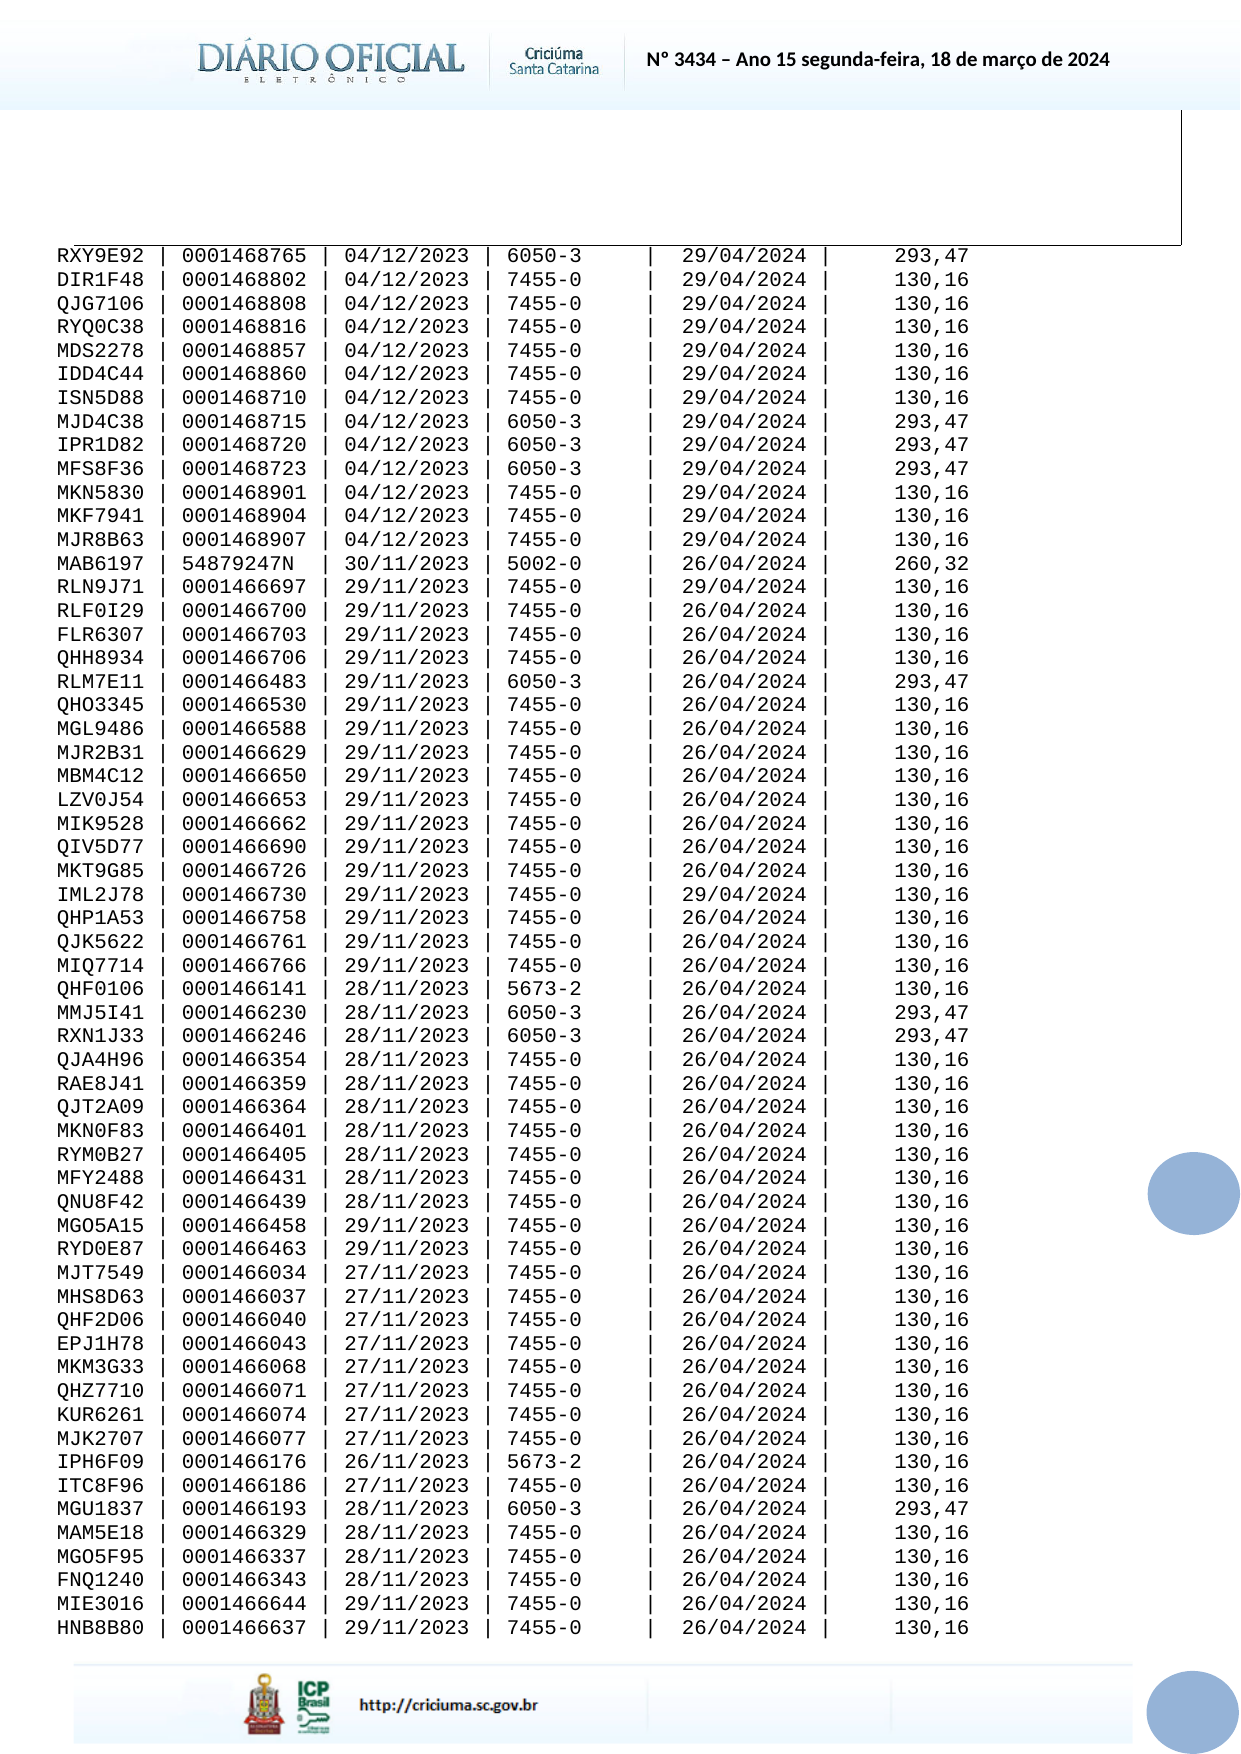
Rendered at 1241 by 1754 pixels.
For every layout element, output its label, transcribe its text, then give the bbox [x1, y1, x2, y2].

text MIQ7714 | 0001466766 | 29/11/2023 | 7455-0 | 26/04/2024 | 130,16 [44, 954, 1181, 978]
text MFS8F36 | 0001468723 | 04/12/2023 | 6050-3 | 29/04/2024 | 293,47 [44, 458, 1181, 482]
text HNB8B80 | 0001466637 | 29/11/2023 | 7455-0 | 26/04/2024 | 130,16 [44, 1617, 1181, 1640]
text RAE8J41 | 0001466359 | 28/11/2023 | 7455-0 | 26/04/2024 | 130,16 [44, 1073, 1181, 1096]
text MKF7941 | 0001468904 | 04/12/2023 | 7455-0 | 29/04/2024 | 130,16 [44, 505, 1181, 529]
text MJR8B63 | 0001468907 | 04/12/2023 | 7455-0 | 29/04/2024 | 130,16 [44, 529, 1181, 553]
text MKN5830 | 0001468901 | 04/12/2023 | 7455-0 | 29/04/2024 | 130,16 [44, 482, 1181, 505]
text MGL9486 | 0001466588 | 29/11/2023 | 7455-0 | 26/04/2024 | 130,16 [44, 718, 1181, 742]
text QHH8934 | 0001466706 | 29/11/2023 | 7455-0 | 26/04/2024 | 130,16 [44, 647, 1181, 671]
text KUR6261 | 0001466074 | 27/11/2023 | 7455-0 | 26/04/2024 | 130,16 [44, 1404, 1181, 1427]
text QHZ7710 | 0001466071 | 27/11/2023 | 7455-0 | 26/04/2024 | 130,16 [44, 1380, 1181, 1404]
text RXY9E92 | 0001468765 | 04/12/2023 | 6050-3 | 29/04/2024 | 293,47 [44, 245, 1181, 269]
text MHS8D63 | 0001466037 | 27/11/2023 | 7455-0 | 26/04/2024 | 130,16 [44, 1286, 1181, 1309]
text IML2J78 | 0001466730 | 29/11/2023 | 7455-0 | 29/04/2024 | 130,16 [44, 884, 1181, 907]
text MJT7549 | 0001466034 | 27/11/2023 | 7455-0 | 26/04/2024 | 130,16 [44, 1262, 1181, 1286]
text RYM0B27 | 0001466405 | 28/11/2023 | 7455-0 | 26/04/2024 | 130,16 [44, 1144, 1181, 1167]
text DIR1F48 | 0001468802 | 04/12/2023 | 7455-0 | 29/04/2024 | 130,16 [44, 269, 1181, 292]
text QJK5622 | 0001466761 | 29/11/2023 | 7455-0 | 26/04/2024 | 130,16 [44, 931, 1181, 954]
text MDS2278 | 0001468857 | 04/12/2023 | 7455-0 | 29/04/2024 | 130,16 [44, 340, 1181, 363]
text ITC8F96 | 0001466186 | 27/11/2023 | 7455-0 | 26/04/2024 | 130,16 [44, 1475, 1181, 1498]
text QHP1A53 | 0001466758 | 29/11/2023 | 7455-0 | 26/04/2024 | 130,16 [44, 907, 1181, 931]
text MGO5F95 | 0001466337 | 28/11/2023 | 7455-0 | 26/04/2024 | 130,16 [44, 1546, 1181, 1569]
text LZV0J54 | 0001466653 | 29/11/2023 | 7455-0 | 26/04/2024 | 130,16 [44, 789, 1181, 813]
text IPR1D82 | 0001468720 | 04/12/2023 | 6050-3 | 29/04/2024 | 293,47 [44, 434, 1181, 458]
text RYQ0C38 | 0001468816 | 04/12/2023 | 7455-0 | 29/04/2024 | 130,16 [44, 316, 1181, 340]
text MKM3G33 | 0001466068 | 27/11/2023 | 7455-0 | 26/04/2024 | 130,16 [44, 1357, 1181, 1380]
text RYD0E87 | 0001466463 | 29/11/2023 | 7455-0 | 26/04/2024 | 130,16 [44, 1238, 1181, 1262]
text MFY2488 | 0001466431 | 28/11/2023 | 7455-0 | 26/04/2024 | 130,16 [44, 1167, 1157, 1191]
text EPJ1H78 | 0001466043 | 27/11/2023 | 7455-0 | 26/04/2024 | 130,16 [44, 1333, 1181, 1357]
text MJK2707 | 0001466077 | 27/11/2023 | 7455-0 | 26/04/2024 | 130,16 [44, 1427, 1181, 1451]
text RLN9J71 | 0001466697 | 29/11/2023 | 7455-0 | 29/04/2024 | 130,16 [44, 576, 1181, 600]
text FNQ1240 | 0001466343 | 28/11/2023 | 7455-0 | 26/04/2024 | 130,16 [44, 1569, 1181, 1593]
text MAB6197 | 54879247N | 30/11/2023 | 5002-0 | 26/04/2024 | 260,32 [44, 553, 1181, 576]
text MGO5A15 | 0001466458 | 29/11/2023 | 7455-0 | 26/04/2024 | 130,16 [44, 1215, 1181, 1238]
text ISN5D88 | 0001468710 | 04/12/2023 | 7455-0 | 29/04/2024 | 130,16 [44, 387, 1181, 411]
text MJR2B31 | 0001466629 | 29/11/2023 | 7455-0 | 26/04/2024 | 130,16 [44, 742, 1181, 765]
text MMJ5I41 | 0001466230 | 28/11/2023 | 6050-3 | 26/04/2024 | 293,47 [44, 1002, 1181, 1026]
text QJG7106 | 0001468808 | 04/12/2023 | 7455-0 | 29/04/2024 | 130,16 [44, 292, 1181, 316]
text QJT2A09 | 0001466364 | 28/11/2023 | 7455-0 | 26/04/2024 | 130,16 [44, 1096, 1181, 1120]
text QHF2D06 | 0001466040 | 27/11/2023 | 7455-0 | 26/04/2024 | 130,16 [44, 1309, 1181, 1333]
text MBM4C12 | 0001466650 | 29/11/2023 | 7455-0 | 26/04/2024 | 130,16 [44, 765, 1181, 789]
text IPH6F09 | 0001466176 | 26/11/2023 | 5673-2 | 26/04/2024 | 130,16 [44, 1451, 1181, 1475]
text MAM5E18 | 0001466329 | 28/11/2023 | 7455-0 | 26/04/2024 | 130,16 [44, 1522, 1181, 1546]
text QIV5D77 | 0001466690 | 29/11/2023 | 7455-0 | 26/04/2024 | 130,16 [44, 836, 1181, 860]
text QHF0106 | 0001466141 | 28/11/2023 | 5673-2 | 26/04/2024 | 130,16 [44, 978, 1181, 1002]
text QJA4H96 | 0001466354 | 28/11/2023 | 7455-0 | 26/04/2024 | 130,16 [44, 1049, 1181, 1073]
text RLF0I29 | 0001466700 | 29/11/2023 | 7455-0 | 26/04/2024 | 130,16 [44, 600, 1181, 623]
text MJD4C38 | 0001468715 | 04/12/2023 | 6050-3 | 29/04/2024 | 293,47 [44, 411, 1181, 434]
text MKN0F83 | 0001466401 | 28/11/2023 | 7455-0 | 26/04/2024 | 130,16 [44, 1120, 1181, 1144]
text IDD4C44 | 0001468860 | 04/12/2023 | 7455-0 | 29/04/2024 | 130,16 [44, 363, 1181, 387]
text MIK9528 | 0001466662 | 29/11/2023 | 7455-0 | 26/04/2024 | 130,16 [44, 813, 1181, 836]
text QHO3345 | 0001466530 | 29/11/2023 | 7455-0 | 26/04/2024 | 130,16 [44, 694, 1181, 718]
text FLR6307 | 0001466703 | 29/11/2023 | 7455-0 | 26/04/2024 | 130,16 [44, 623, 1181, 647]
text MGU1837 | 0001466193 | 28/11/2023 | 6050-3 | 26/04/2024 | 293,47 [44, 1498, 1181, 1522]
text RLM7E11 | 0001466483 | 29/11/2023 | 6050-3 | 26/04/2024 | 293,47 [44, 671, 1181, 694]
text MKT9G85 | 0001466726 | 29/11/2023 | 7455-0 | 26/04/2024 | 130,16 [44, 860, 1181, 884]
text QNU8F42 | 0001466439 | 28/11/2023 | 7455-0 | 26/04/2024 | 130,16 [44, 1191, 1153, 1215]
text MIE3016 | 0001466644 | 29/11/2023 | 7455-0 | 26/04/2024 | 130,16 [44, 1593, 1181, 1617]
text RXN1J33 | 0001466246 | 28/11/2023 | 6050-3 | 26/04/2024 | 293,47 [44, 1026, 1181, 1049]
